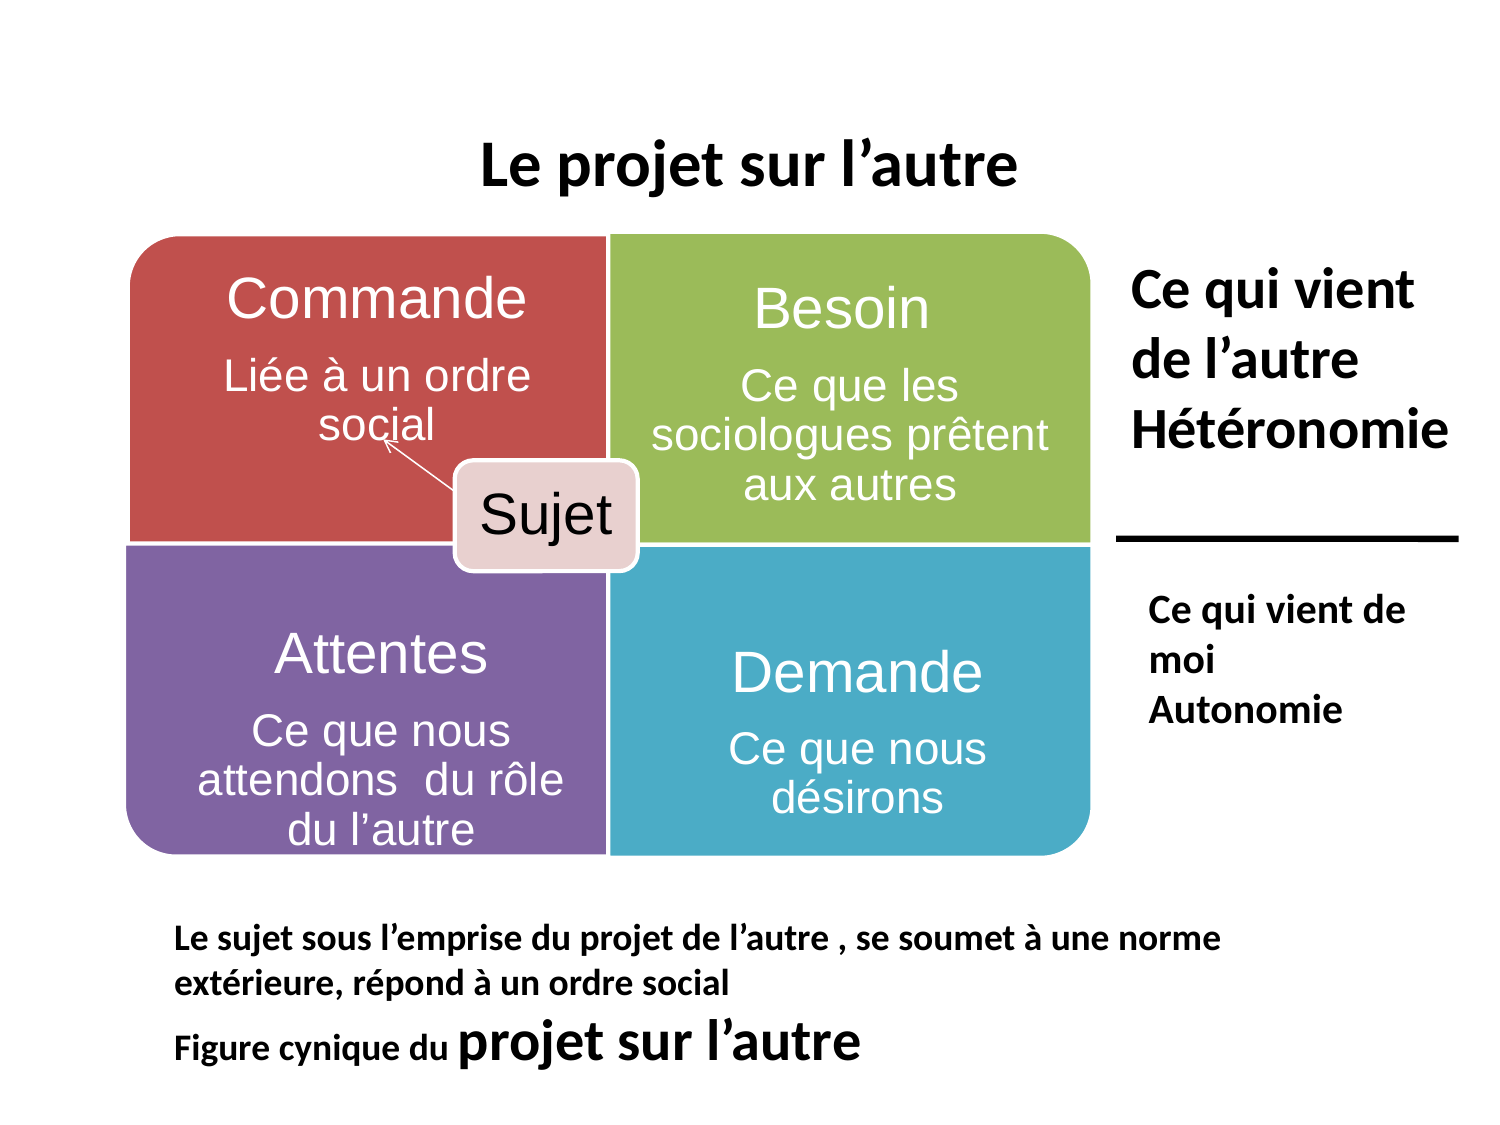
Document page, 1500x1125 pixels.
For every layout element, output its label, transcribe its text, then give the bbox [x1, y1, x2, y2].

text_box Attentes Ce que nous attendons du rôle du l’autre [123, 543, 608, 857]
text_box Sujet [454, 460, 638, 572]
title Le projet sur l’autre [112, 66, 1387, 254]
text_box Commande Liée à un ordre social [127, 234, 608, 543]
text_box Besoin Ce que les sociologues prêtent aux autres [608, 231, 1093, 544]
text_box Le sujet sous l’emprise du projet de l’autre , se soumet à une norme extérieure, répond à un ordre social Figure cynique du projet sur l’autre [159, 905, 1400, 1080]
text_box Ce qui vient de l’autre Hétéronomie [1116, 243, 1483, 468]
text_box Ce qui vient de moi Autonomie [1133, 574, 1441, 740]
text_box Demande Ce que nous désirons [608, 544, 1093, 858]
